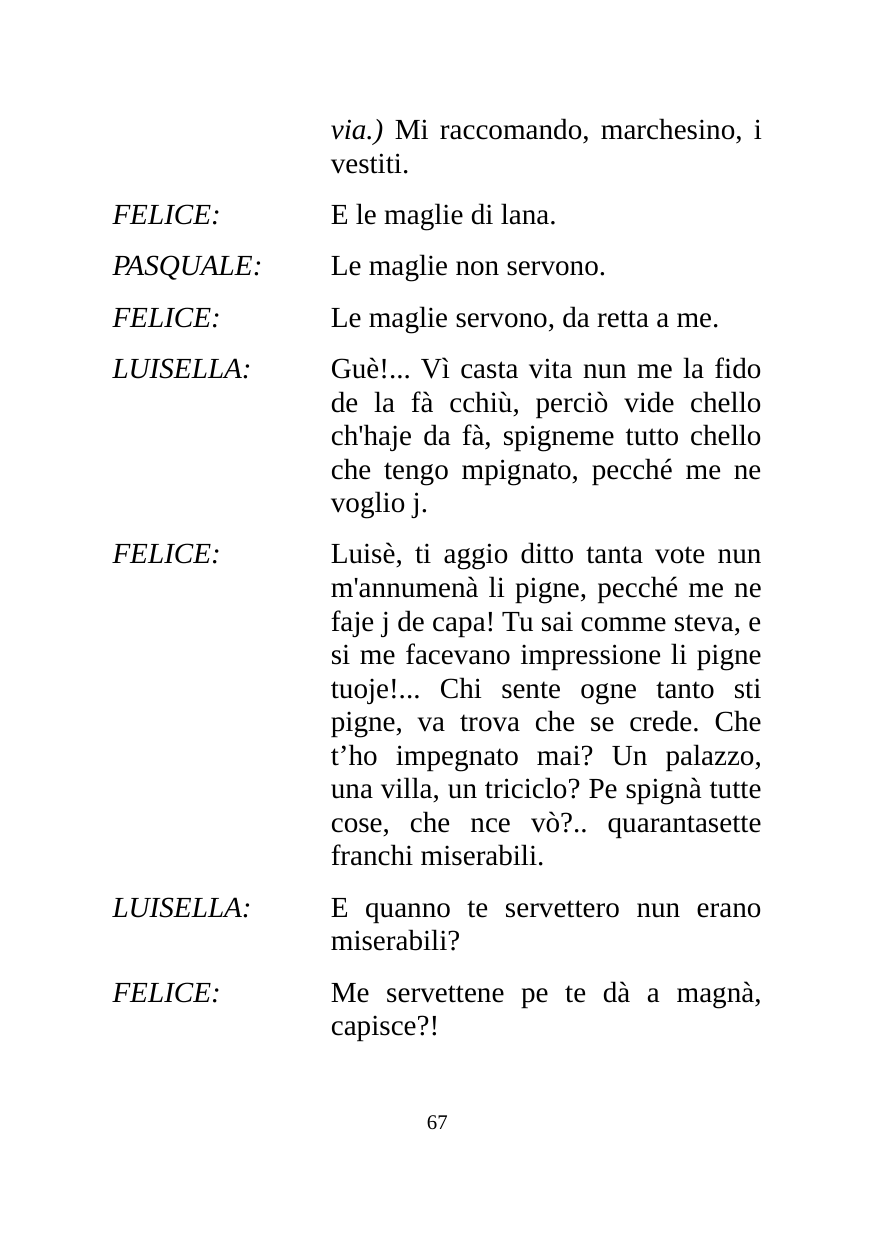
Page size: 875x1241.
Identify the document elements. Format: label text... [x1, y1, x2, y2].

table_cell FELICE: [106, 531, 325, 884]
table_cell LUISELLA: [106, 345, 325, 531]
table_cell FELICE: [106, 191, 325, 242]
table_cell LUISELLA: [106, 884, 325, 969]
table_cell Luisè, ti aggio ditto tanta vote nun m'annumenà li pigne, pecché me ne faje j de capa! Tu sai comme steva, e si me facevano impressione li pigne tuoje!... Chi sente ogne tanto sti pigne, va trova che se crede. Che t’ho impegnato mai? Un palazzo, una villa, un triciclo? Pe spignà tutte cose, che nce vò?.. quarantasette franchi miserabili. [325, 531, 768, 884]
table_cell via.) Mi raccomando, marchesino, i vestiti. [325, 106, 768, 191]
table_cell Guè!... Vì casta vita nun me la fido de la fà cchiù, perciò vide chello ch'haje da fà, spigneme tutto chello che tengo mpignato, pecché me ne voglio j. [325, 345, 768, 531]
table_cell PASQUALE: [106, 243, 325, 294]
table_cell Le maglie non servono. [325, 243, 768, 294]
table_cell FELICE: [106, 294, 325, 345]
table_cell FELICE: [106, 969, 325, 1054]
table_cell [106, 106, 325, 191]
table_cell E le maglie di lana. [325, 191, 768, 242]
table_cell Me servettene pe te dà a magnà, capisce?! [325, 969, 768, 1054]
table_cell Le maglie servono, da retta a me. [325, 294, 768, 345]
table_cell E quanno te servettero nun erano miserabili? [325, 884, 768, 969]
